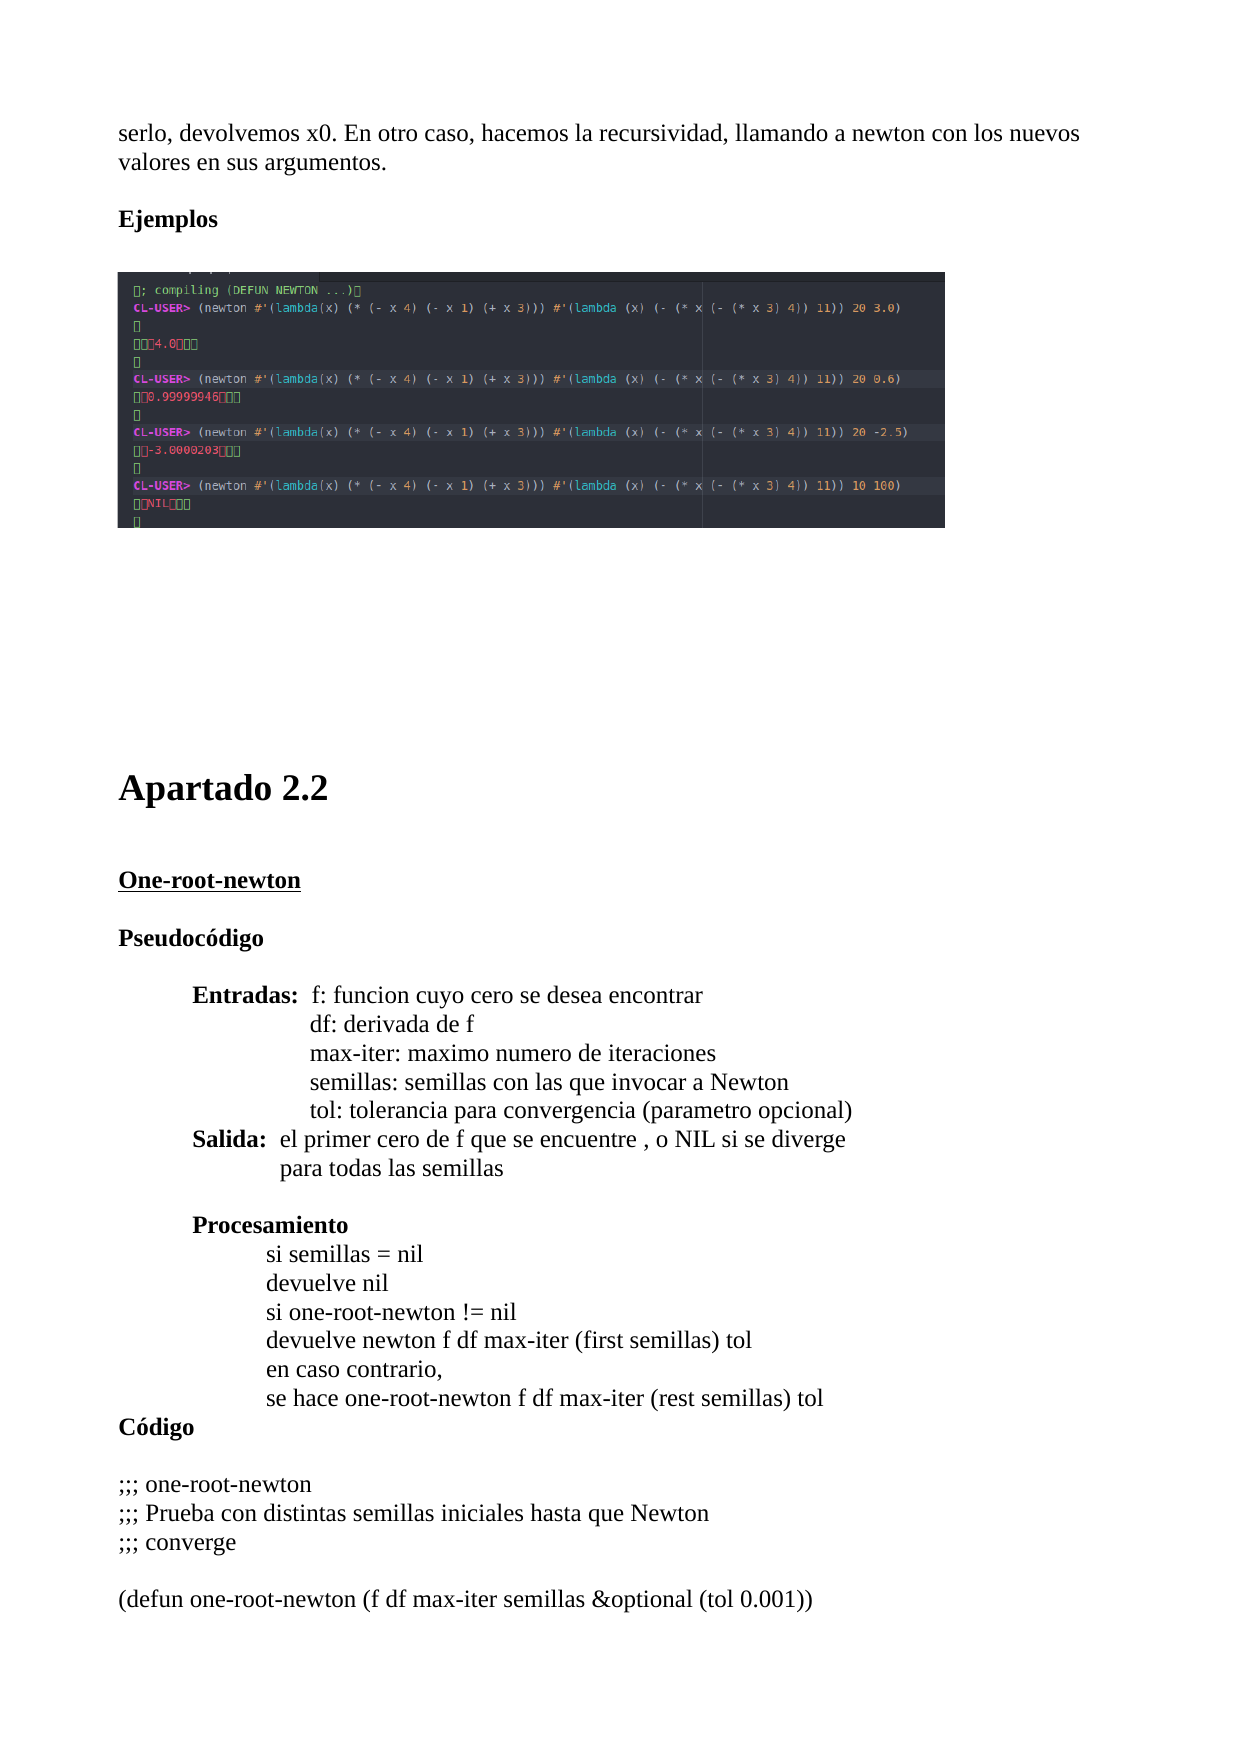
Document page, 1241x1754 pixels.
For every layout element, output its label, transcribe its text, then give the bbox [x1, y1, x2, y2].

text Ejemplos [118, 204, 1122, 233]
picture [117, 346, 879, 528]
text devuelve nil [118, 1268, 1122, 1297]
text ;;; Prueba con distintas semillas iniciales hasta que Newton [118, 1498, 1122, 1527]
text df: derivada de f [118, 1009, 1122, 1038]
text semillas: semillas con las que invocar a Newton [118, 1067, 1122, 1096]
text max-iter: maximo numero de iteraciones [118, 1038, 1122, 1067]
text ;;; one-root-newton [118, 1469, 1122, 1498]
text si semillas = nil [118, 1239, 1122, 1268]
text en caso contrario, [118, 1354, 1122, 1383]
text Salida: el primer cero de f que se encuentre , o NIL si se diverge [118, 1124, 1122, 1153]
text Apartado 2.2 [118, 765, 1122, 808]
text devuelve newton f df max-iter (first semillas) tol [118, 1326, 1122, 1354]
text serlo, devolvemos x0. En otro caso, hacemos la recursividad, llamando a newton con los nuevos valores en sus argumentos. [118, 118, 1122, 176]
text Entradas: f: funcion cuyo cero se desea encontrar [118, 981, 1122, 1009]
text se hace one-root-newton f df max-iter (rest semillas) tol [118, 1383, 1122, 1412]
text Procesamiento [118, 1211, 1122, 1239]
text tol: tolerancia para convergencia (parametro opcional) [118, 1096, 1122, 1124]
text ;;; converge [118, 1527, 1122, 1556]
text Pseudocódigo [118, 923, 1122, 952]
text si one-root-newton != nil [118, 1297, 1122, 1326]
text para todas las semillas [118, 1153, 1122, 1182]
text Código [118, 1412, 1122, 1441]
text One-root-newton [118, 866, 1122, 894]
text (defun one-root-newton (f df max-iter semillas &optional (tol 0.001)) [118, 1584, 1122, 1613]
